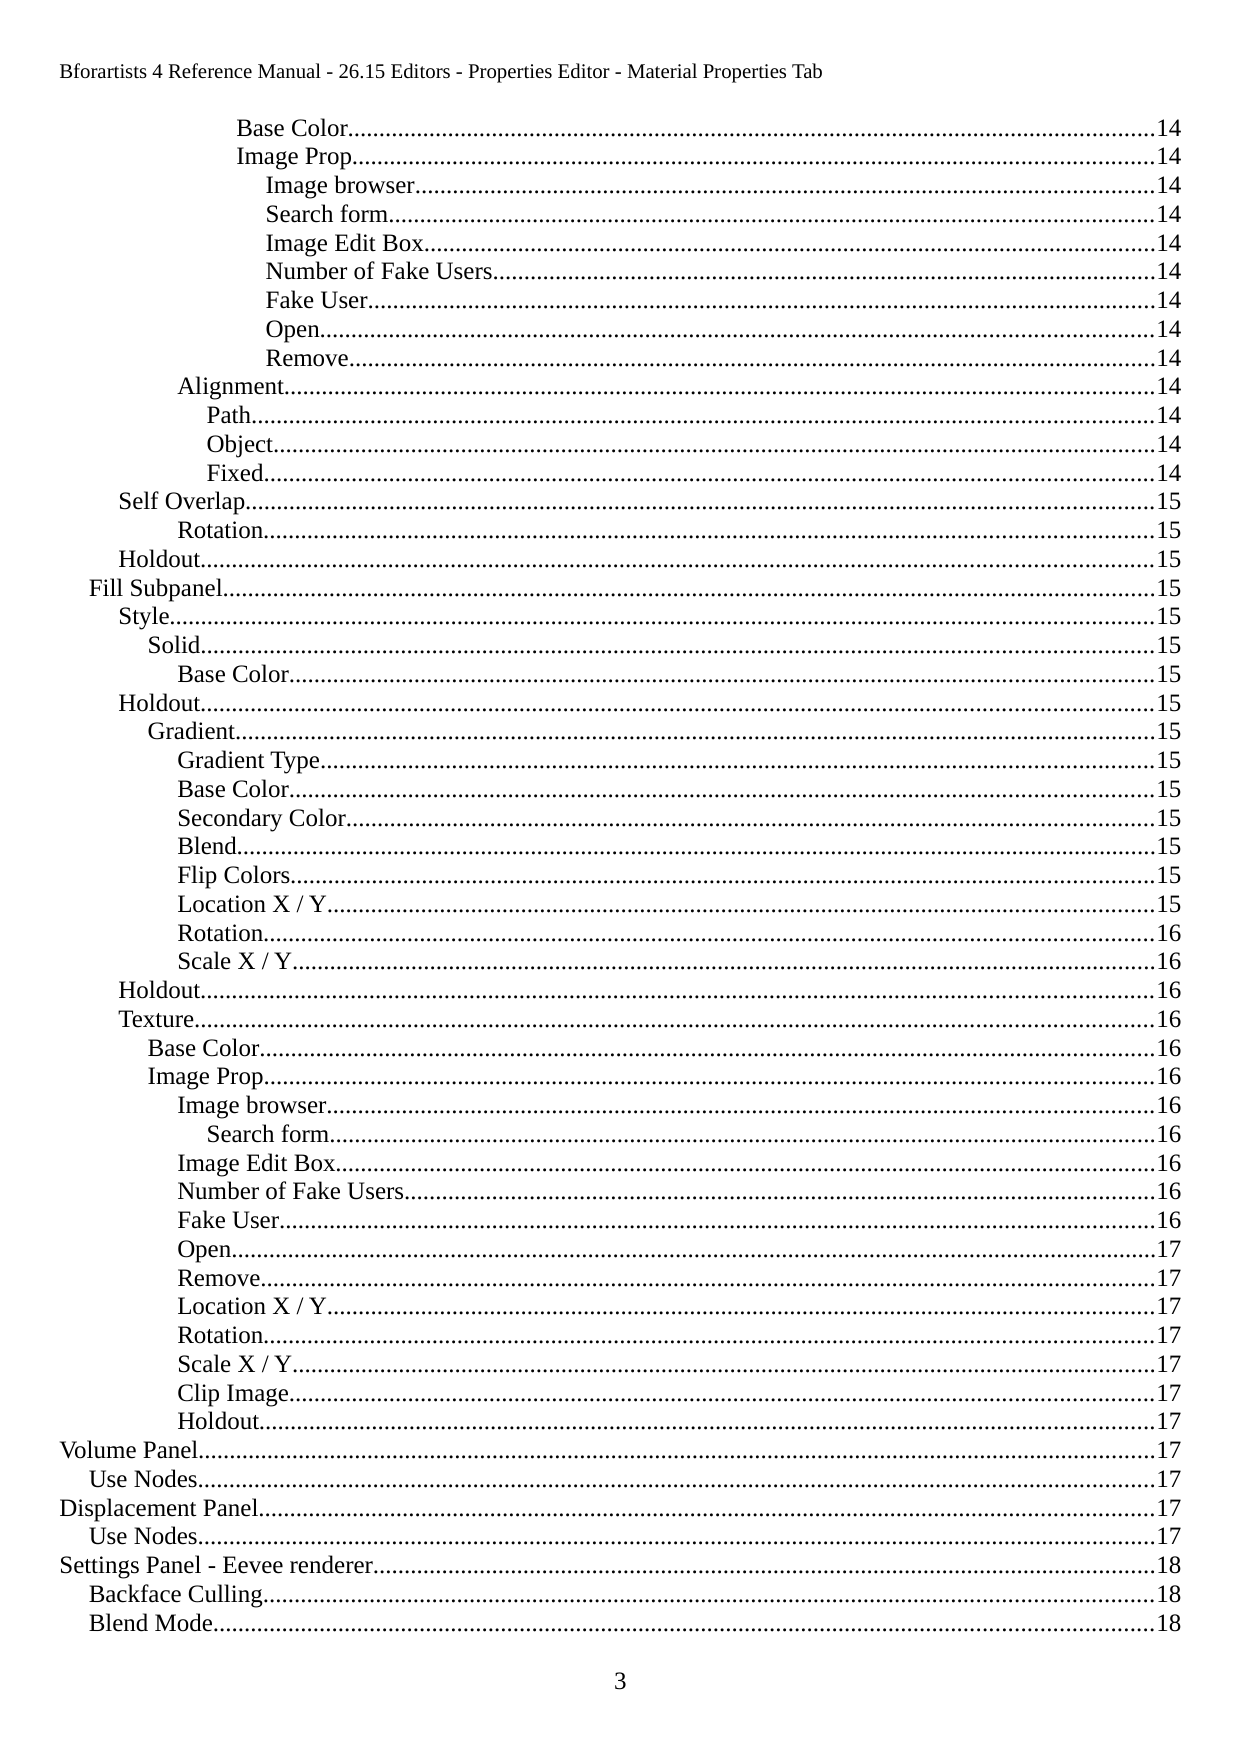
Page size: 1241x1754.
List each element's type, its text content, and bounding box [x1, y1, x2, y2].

text Base Color 15 [177, 774, 1181, 803]
text Backface Culling 18 [88, 1579, 1181, 1608]
text Base Color 16 [147, 1033, 1181, 1061]
text Image Edit Box 16 [177, 1148, 1181, 1176]
text Image browser 14 [265, 170, 1181, 199]
text Image Prop 14 [236, 141, 1181, 170]
text Search form 14 [265, 199, 1181, 228]
text Base Color 15 [177, 659, 1181, 688]
text Image browser 16 [177, 1090, 1181, 1119]
text Open 17 [177, 1234, 1181, 1263]
text Settings Panel - Eevee renderer 18 [59, 1550, 1181, 1579]
text Holdout 15 [118, 544, 1181, 573]
text Path 14 [206, 400, 1181, 429]
text Fake User 16 [177, 1205, 1181, 1234]
text Fixed 14 [206, 458, 1181, 486]
text Number of Fake Users 14 [265, 256, 1181, 285]
text Image Edit Box 14 [265, 228, 1181, 256]
text Holdout 17 [177, 1406, 1181, 1435]
text Use Nodes 17 [88, 1521, 1181, 1550]
text Image Prop 16 [147, 1061, 1181, 1090]
text Gradient 15 [147, 716, 1181, 745]
text Fill Subpanel 15 [88, 573, 1181, 601]
text Number of Fake Users 16 [177, 1176, 1181, 1205]
text Rotation 16 [177, 918, 1181, 946]
text Secondary Color 15 [177, 803, 1181, 831]
text Use Nodes 17 [88, 1464, 1181, 1493]
text Blend Mode 18 [88, 1608, 1181, 1636]
text Rotation 15 [177, 515, 1181, 544]
text Texture 16 [118, 1004, 1181, 1033]
text Volume Panel 17 [59, 1435, 1181, 1464]
text Base Color 14 [236, 113, 1181, 141]
text Gradient Type 15 [177, 745, 1181, 774]
text Rotation 17 [177, 1320, 1181, 1349]
text Flip Colors 15 [177, 860, 1181, 889]
text Holdout 15 [118, 688, 1181, 716]
text Displacement Panel 17 [59, 1493, 1181, 1521]
text Blend 15 [177, 831, 1181, 860]
text Location X / Y 17 [177, 1291, 1181, 1320]
text Scale X / Y 16 [177, 946, 1181, 975]
text Open 14 [265, 314, 1181, 343]
text Remove 17 [177, 1263, 1181, 1291]
text Self Overlap 15 [118, 486, 1181, 515]
text Search form 16 [206, 1119, 1181, 1148]
text Holdout 16 [118, 975, 1181, 1004]
text Location X / Y 15 [177, 889, 1181, 918]
text Solid 15 [147, 630, 1181, 659]
text Fake User 14 [265, 285, 1181, 314]
text Remove 14 [265, 343, 1181, 371]
text Scale X / Y 17 [177, 1349, 1181, 1378]
text Style 15 [118, 601, 1181, 630]
text Clip Image 17 [177, 1378, 1181, 1406]
text Alignment 14 [177, 371, 1181, 400]
text Object 14 [206, 429, 1181, 458]
